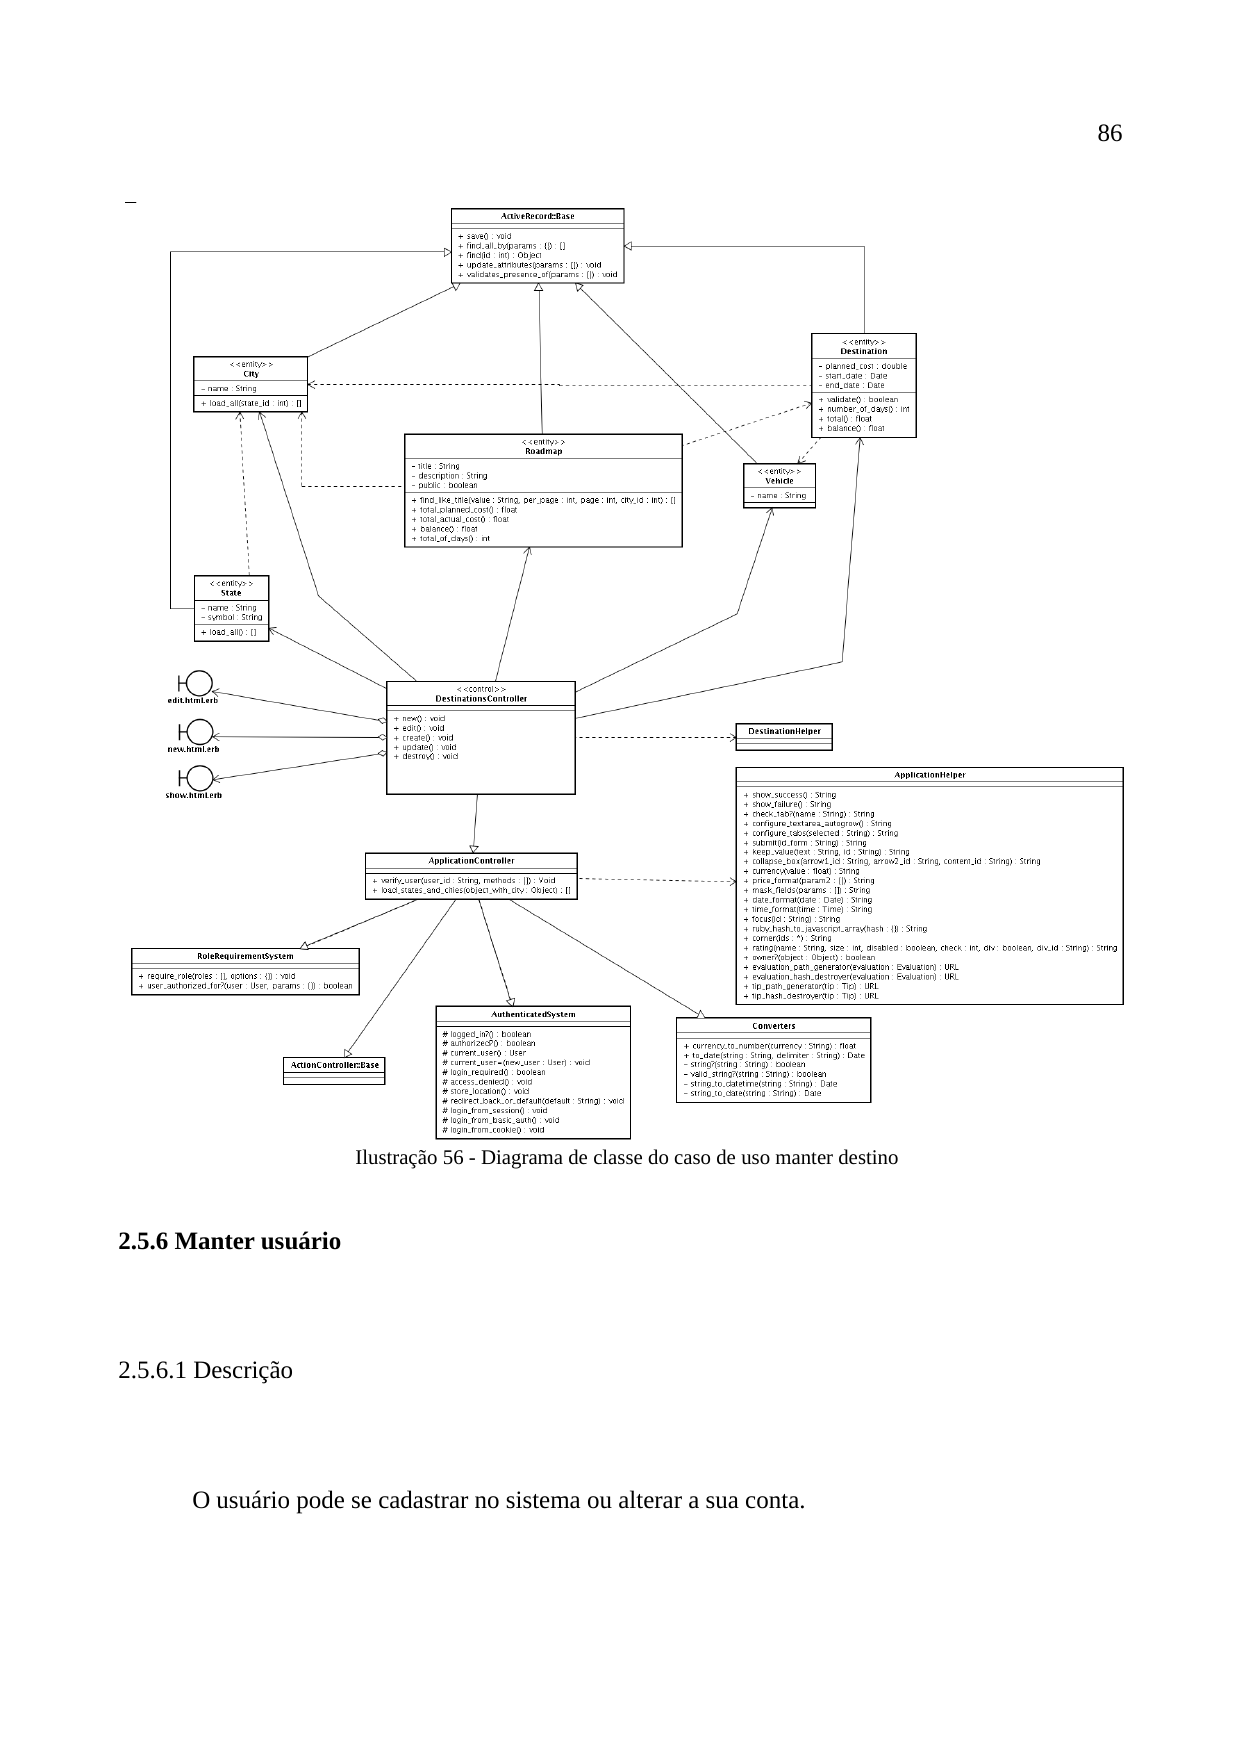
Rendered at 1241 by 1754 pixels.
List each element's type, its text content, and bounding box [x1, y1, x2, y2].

subtitle Descrição [118, 1356, 1122, 1384]
text O usuário pode se cadastrar no sistema ou alterar a sua conta. [118, 1485, 1122, 1514]
subtitle Manter usuário [118, 1226, 1122, 1255]
text Ilustração 56 - Diagrama de classe do caso de uso manter destino [125, 1145, 1129, 1169]
picture [125, 202, 1129, 1145]
